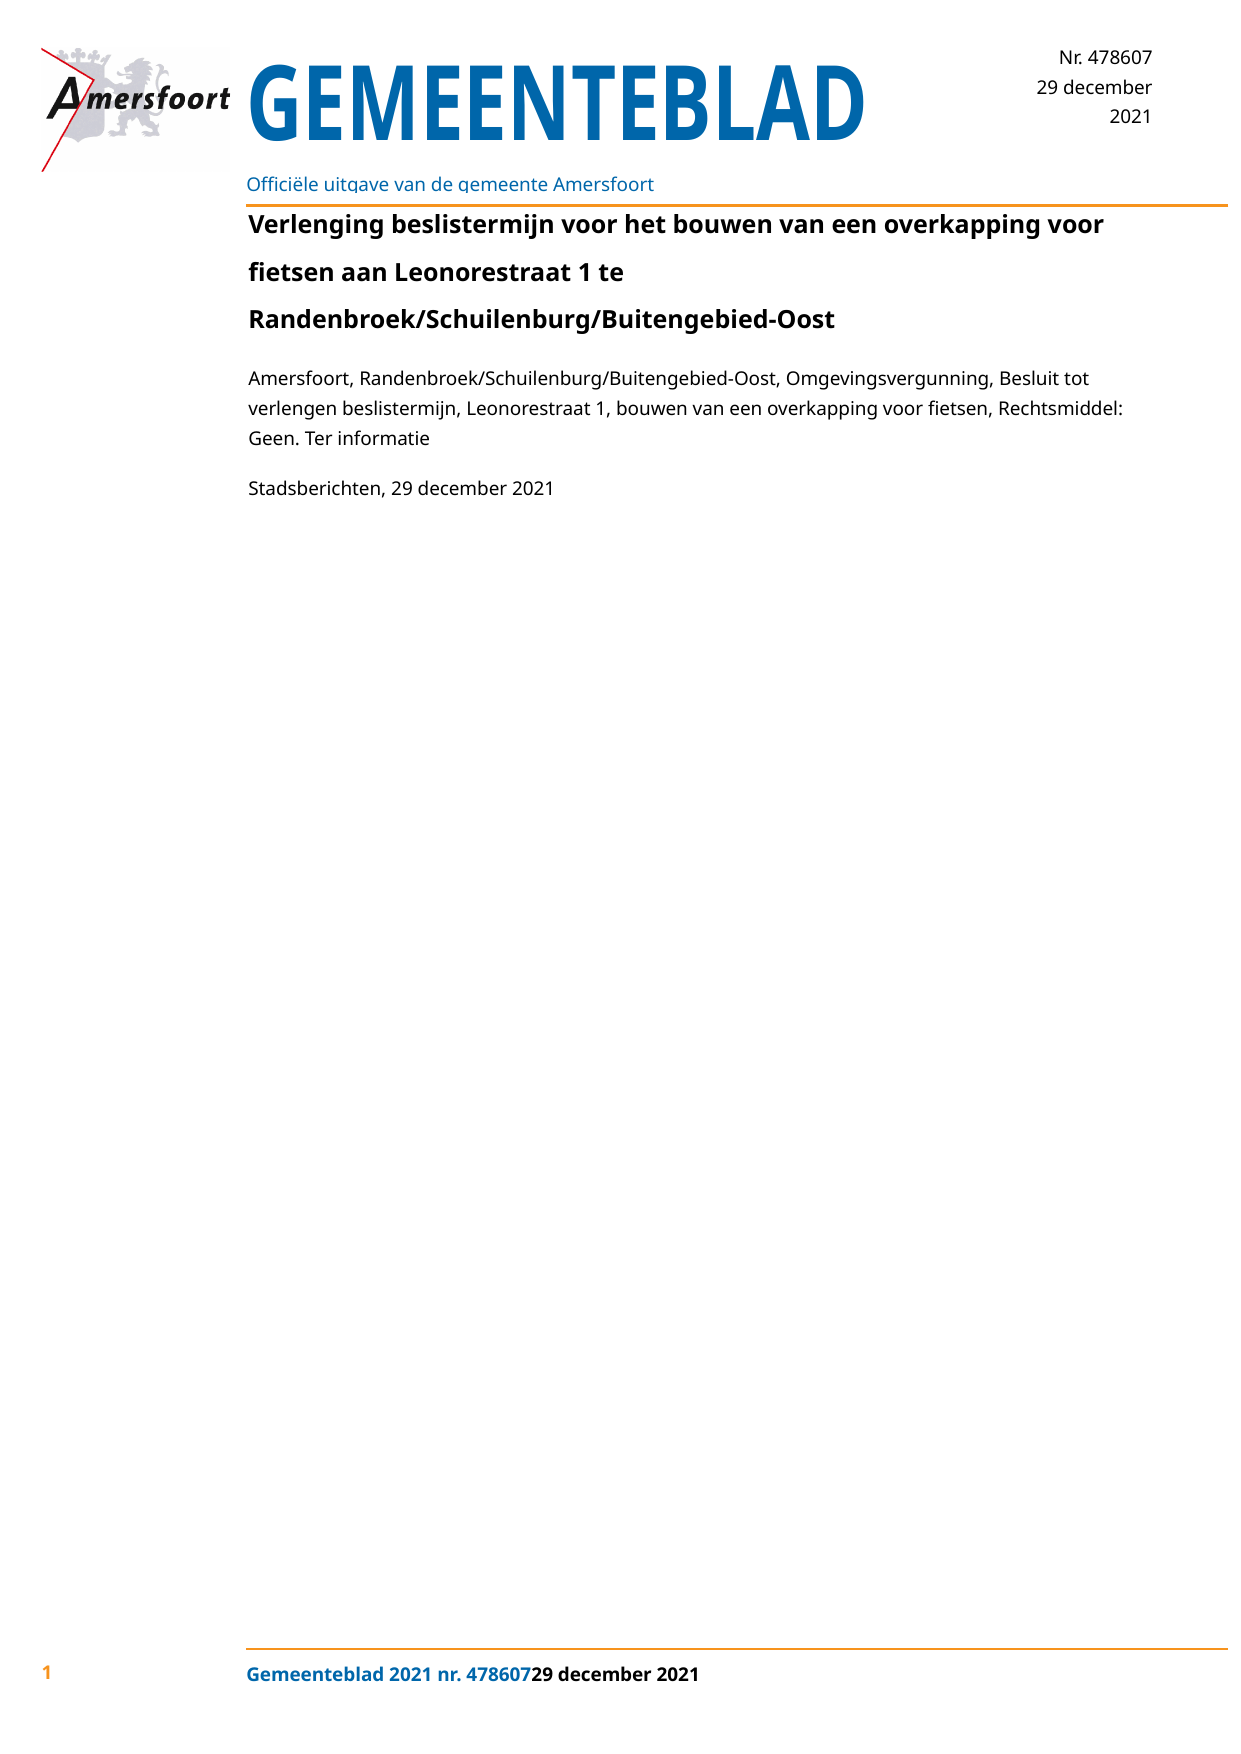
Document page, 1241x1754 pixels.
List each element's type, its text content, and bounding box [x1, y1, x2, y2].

text Verlenging beslistermijn voor het bouwen van een overkapping voor fietsen aan Leonorestraat 1 te Randenbroek/Schuilenburg/Buitengebied-Oost [248, 207, 1152, 336]
picture [41, 47, 231, 172]
text Stadsberichten, 29 december 2021 [248, 475, 1152, 501]
text Amersfoort, Randenbroek/Schuilenburg/Buitengebied-Oost, Omgevingsvergunning, Besluit tot verlengen beslistermijn, Leonorestraat 1, bouwen van een overkapping voor fietsen, Rechtsmiddel: Geen. Ter informatie [248, 366, 1152, 450]
